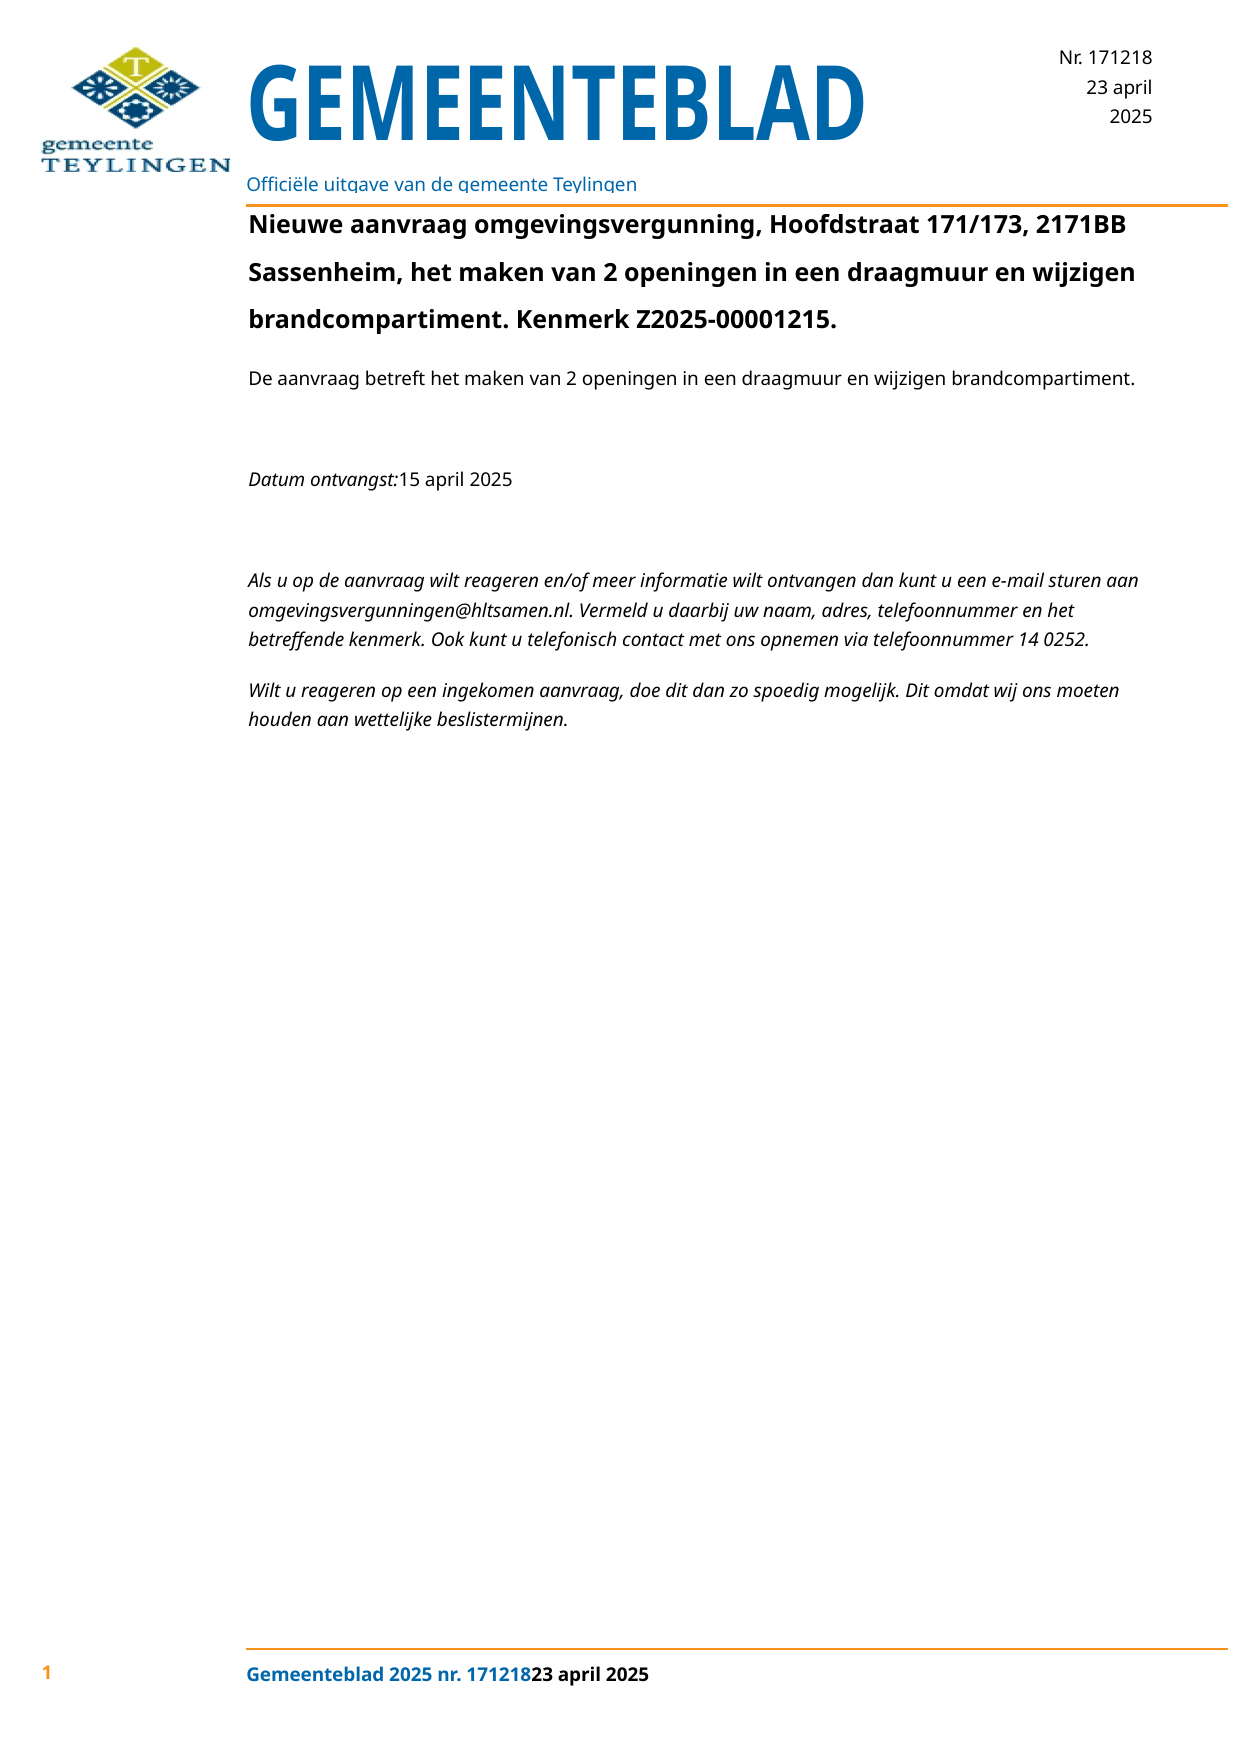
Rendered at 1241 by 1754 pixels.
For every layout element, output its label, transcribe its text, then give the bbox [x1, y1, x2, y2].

text Datum ontvangst:15 april 2025 [248, 466, 1152, 492]
picture [41, 47, 231, 172]
text Wilt u reageren op een ingekomen aanvraag, doe dit dan zo spoedig mogelijk. Dit omdat wij ons moeten houden aan wettelijke beslistermijnen. [248, 677, 1152, 732]
text Nieuwe aanvraag omgevingsvergunning, Hoofdstraat 171/173, 2171BB Sassenheim, het maken van 2 openingen in een draagmuur en wijzigen brandcompartiment. Kenmerk Z2025-00001215. [248, 207, 1152, 336]
text De aanvraag betreft het maken van 2 openingen in een draagmuur en wijzigen brandcompartiment. [248, 366, 1152, 391]
text Als u op de aanvraag wilt reageren en/of meer informatie wilt ontvangen dan kunt u een e-mail sturen aan omgevingsvergunningen@hltsamen.nl. Vermeld u daarbij uw naam, adres, telefoonnummer en het betreffende kenmerk. Ook kunt u telefonisch contact met ons opnemen via telefoonnummer 14 0252. [248, 567, 1152, 652]
